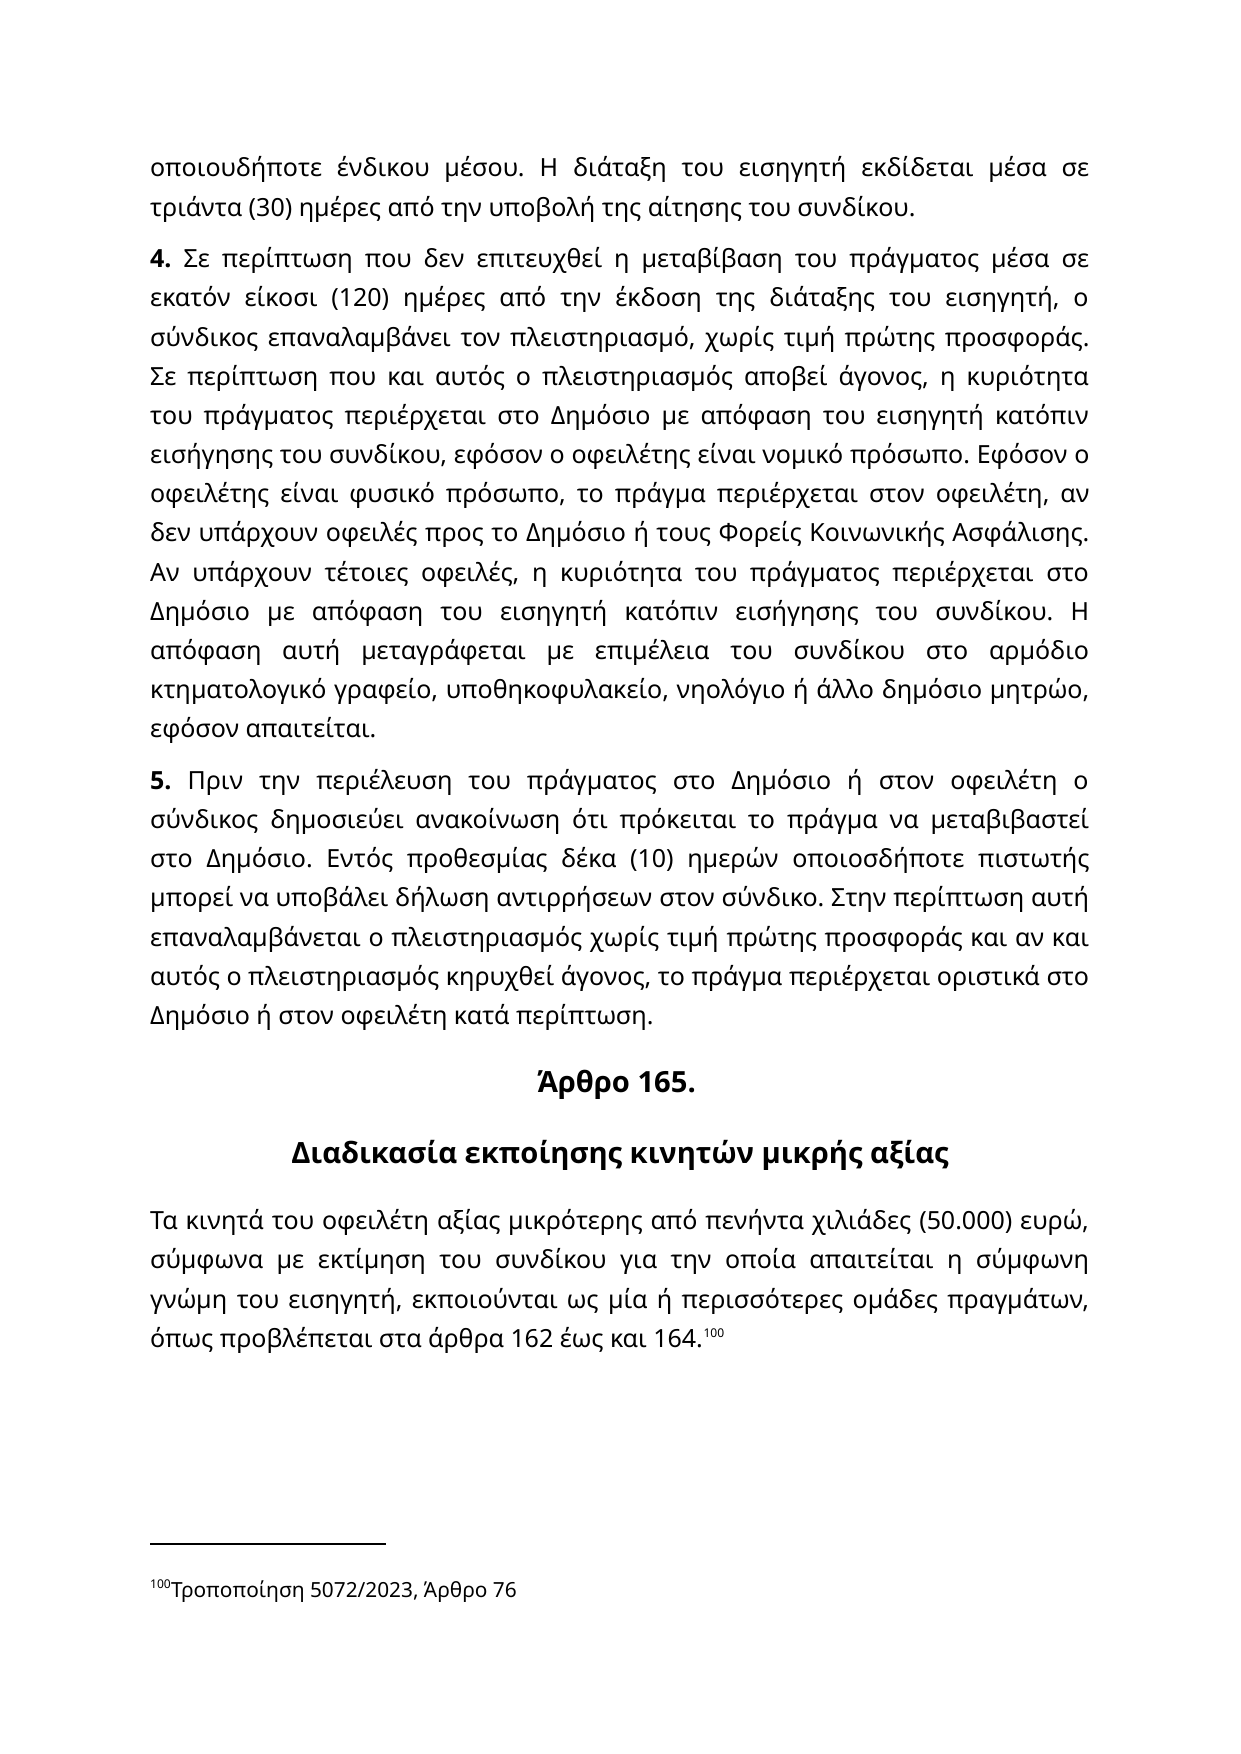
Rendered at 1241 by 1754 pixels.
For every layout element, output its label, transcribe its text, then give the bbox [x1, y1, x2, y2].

text οποιουδήποτε ένδικου μέσου. Η διάταξη του εισηγητή εκδίδεται μέσα σε τριάντα (30) ημέρες από την υποβολή της αίτησης του συνδίκου. [150, 150, 1090, 223]
subtitle Διαδικασία εκποίησης κινητών μικρής αξίας [150, 1132, 1090, 1172]
text 4. Σε περίπτωση που δεν επιτευχθεί η μεταβίβαση του πράγματος μέσα σε εκατόν είκοσι (120) ημέρες από την έκδοση της διάταξης του εισηγητή, ο σύνδικος επαναλαμβάνει τον πλειστηριασμό, χωρίς τιμή πρώτης προσφοράς. Σε περίπτωση που και αυτός ο πλειστηριασμός αποβεί άγονος, η κυριότητα του πράγματος περιέρχεται στο Δημόσιο με απόφαση του εισηγητή κατόπιν εισήγησης του συνδίκου, εφόσον ο οφειλέτης είναι νομικό πρόσωπο. Εφόσον ο οφειλέτης είναι φυσικό πρόσωπο, το πράγμα περιέρχεται στον οφειλέτη, αν δεν υπάρχουν οφειλές προς το Δημόσιο ή τους Φορείς Κοινωνικής Ασφάλισης. Αν υπάρχουν τέτοιες οφειλές, η κυριότητα του πράγματος περιέρχεται στο Δημόσιο με απόφαση του εισηγητή κατόπιν εισήγησης του συνδίκου. Η απόφαση αυτή μεταγράφεται με επιμέλεια του συνδίκου στο αρμόδιο κτηματολογικό γραφείο, υποθηκοφυλακείο, νηολόγιο ή άλλο δημόσιο μητρώο, εφόσον απαιτείται. [150, 241, 1090, 745]
subtitle Άρθρο 165. [150, 1062, 1090, 1101]
text Τα κινητά του οφειλέτη αξίας μικρότερης από πενήντα χιλιάδες (50.000) ευρώ, σύμφωνα με εκτίμηση του συνδίκου για την οποία απαιτείται η σύμφωνη γνώμη του εισηγητή, εκποιούνται ως μία ή περισσότερες ομάδες πραγμάτων, όπως προβλέπεται στα άρθρα 162 έως και 164. [150, 1203, 1090, 1354]
text Τροποποίηση 5072/2023, Άρθρο 76 [150, 1576, 1090, 1604]
text 5. Πριν την περιέλευση του πράγματος στο Δημόσιο ή στον οφειλέτη ο σύνδικος δημοσιεύει ανακοίνωση ότι πρόκειται το πράγμα να μεταβιβαστεί στο Δημόσιο. Εντός προθεσμίας δέκα (10) ημερών οποιοσδήποτε πιστωτής μπορεί να υποβάλει δήλωση αντιρρήσεων στον σύνδικο. Στην περίπτωση αυτή επαναλαμβάνεται ο πλειστηριασμός χωρίς τιμή πρώτης προσφοράς και αν και αυτός ο πλειστηριασμός κηρυχθεί άγονος, το πράγμα περιέρχεται οριστικά στο Δημόσιο ή στον οφειλέτη κατά περίπτωση. [150, 762, 1090, 1032]
